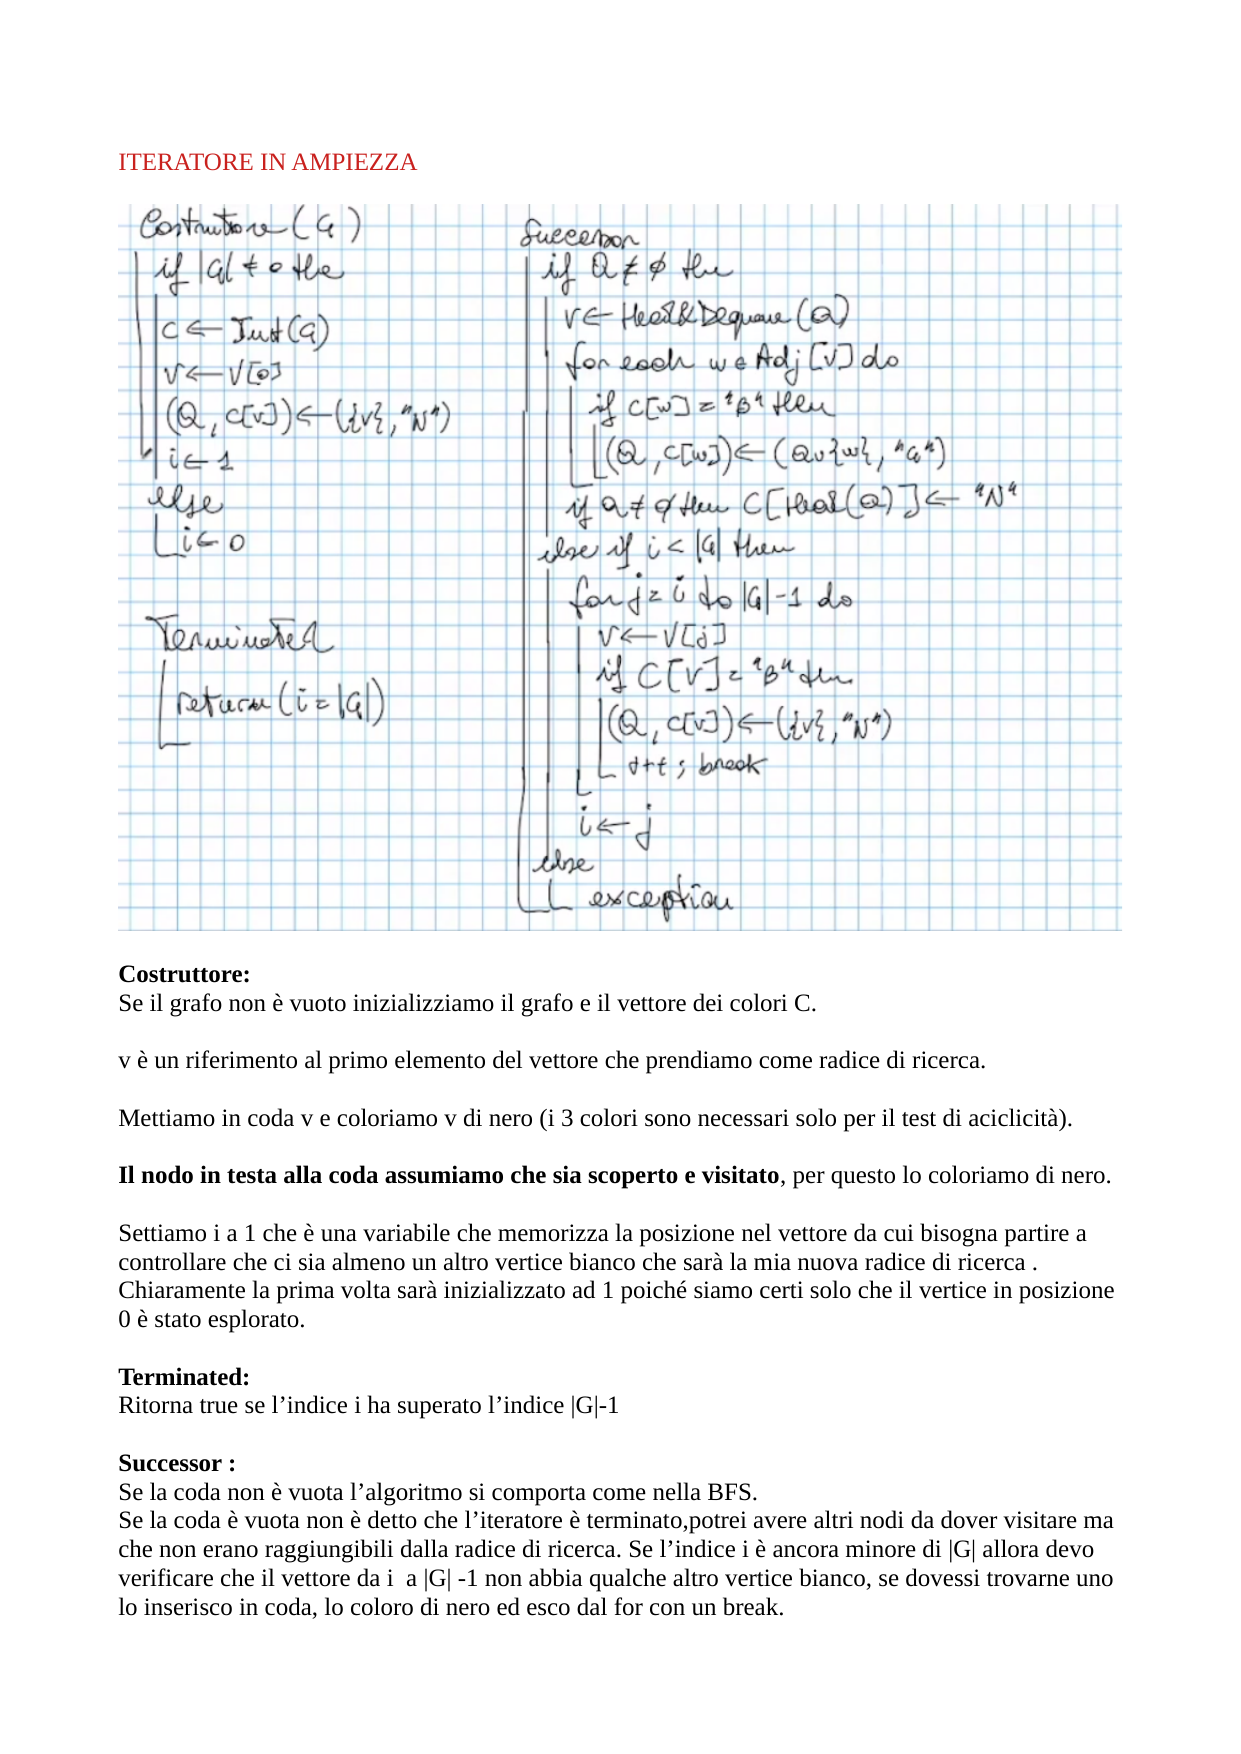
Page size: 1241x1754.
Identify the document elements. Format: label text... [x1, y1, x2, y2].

picture [118, 204, 1123, 931]
text Se la coda non è vuota l’algoritmo si comporta come nella BFS. [118, 1477, 1122, 1505]
text Successor : [118, 1448, 1122, 1477]
text v è un riferimento al primo elemento del vettore che prendiamo come radice di ricerca. [118, 1045, 1122, 1074]
text Se il grafo non è vuoto inizializziamo il grafo e il vettore dei colori C. [118, 988, 1122, 1017]
text ITERATORE IN AMPIEZZA [118, 147, 1122, 176]
text Settiamo i a 1 che è una variabile che memorizza la posizione nel vettore da cui bisogna partire a controllare che ci sia almeno un altro vertice bianco che sarà la mia nuova radice di ricerca . [118, 1218, 1122, 1275]
text Il nodo in testa alla coda assumiamo che sia scoperto e visitato, per questo lo coloriamo di nero. [118, 1160, 1122, 1189]
text Se la coda è vuota non è detto che l’iteratore è terminato,potrei avere altri nodi da dover visitare ma che non erano raggiungibili dalla radice di ricerca. Se l’indice i è ancora minore di |G| allora devo verificare che il vettore da i a |G| -1 non abbia qualche altro vertice bianco, se dovessi trovarne uno lo inserisco in coda, lo coloro di nero ed esco dal for con un break. [118, 1505, 1122, 1620]
text Ritorna true se l’indice i ha superato l’indice |G|-1 [118, 1390, 1122, 1419]
text Mettiamo in coda v e coloriamo v di nero (i 3 colori sono necessari solo per il test di aciclicità). [118, 1103, 1122, 1132]
text Chiaramente la prima volta sarà inizializzato ad 1 poiché siamo certi solo che il vertice in posizione 0 è stato esplorato. [118, 1275, 1122, 1333]
text Costruttore: [118, 959, 1122, 988]
text Terminated: [118, 1362, 1122, 1390]
